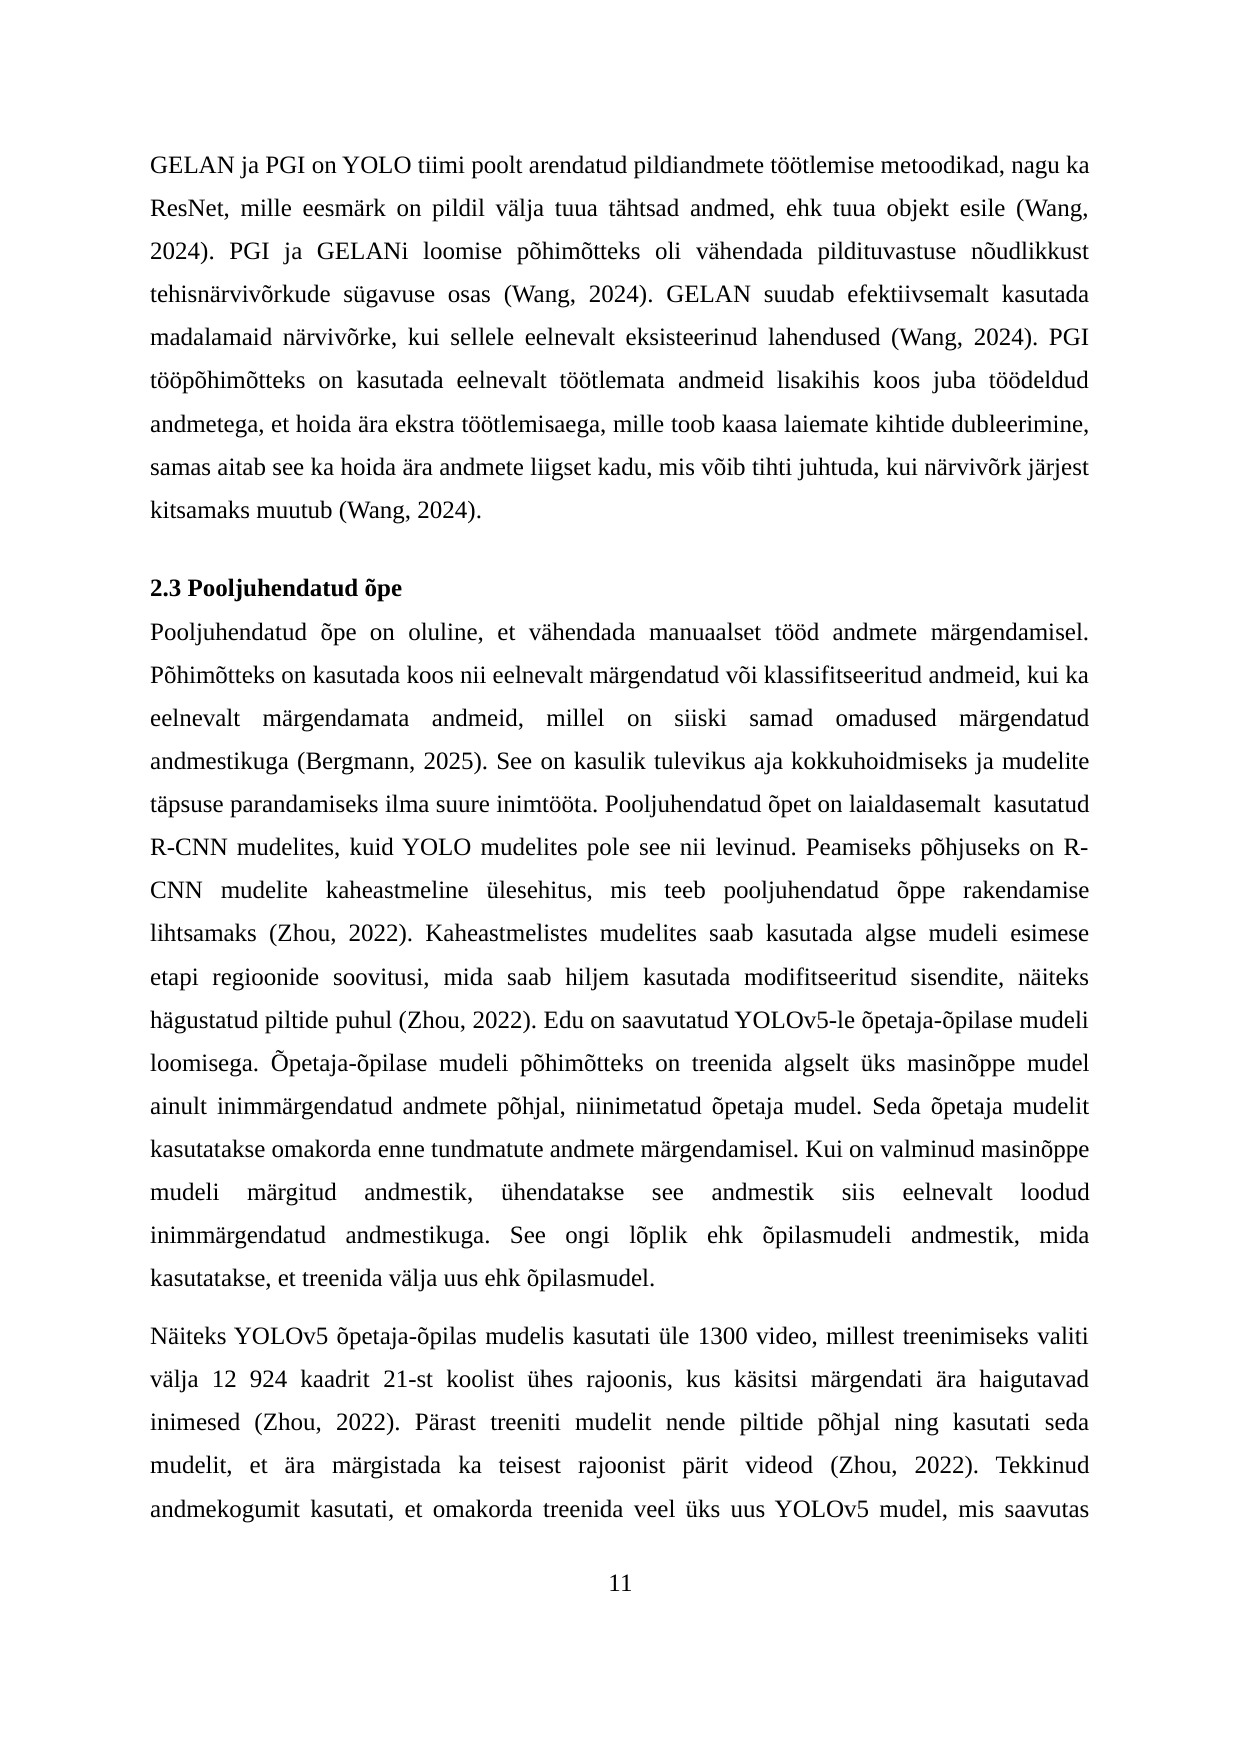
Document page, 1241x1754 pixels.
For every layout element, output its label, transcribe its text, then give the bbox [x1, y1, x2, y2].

text Näiteks YOLOv5 õpetaja-õpilas mudelis kasutati üle 1300 video, millest treenimiseks valiti välja 12 924 kaadrit 21-st koolist ühes rajoonis, kus käsitsi märgendati ära haigutavad inimesed (Zhou, 2022). Pärast treeniti mudelit nende piltide põhjal ning kasutati seda mudelit, et ära märgistada ka teisest rajoonist pärit videod (Zhou, 2022). Tekkinud andmekogumit kasutati, et omakorda treenida veel üks uus YOLOv5 mudel, mis saavutas [150, 1321, 1090, 1522]
text Pooljuhendatud õpe on oluline, et vähendada manuaalset tööd andmete märgendamisel. Põhimõtteks on kasutada koos nii eelnevalt märgendatud või klassifitseeritud andmeid, kui ka eelnevalt märgendamata andmeid, millel on siiski samad omadused märgendatud andmestikuga (Bergmann, 2025). See on kasulik tulevikus aja kokkuhoidmiseks ja mudelite täpsuse parandamiseks ilma suure inimtööta. Pooljuhendatud õpet on laialdasemalt kasutatud R-CNN mudelites, kuid YOLO mudelites pole see nii levinud. Peamiseks põhjuseks on R-CNN mudelite kaheastmeline ülesehitus, mis teeb pooljuhendatud õppe rakendamise lihtsamaks (Zhou, 2022). Kaheastmelistes mudelites saab kasutada algse mudeli esimese etapi regioonide soovitusi, mida saab hiljem kasutada modifitseeritud sisendite, näiteks hägustatud piltide puhul (Zhou, 2022). Edu on saavutatud YOLOv5-le õpetaja-õpilase mudeli loomisega. Õpetaja-õpilase mudeli põhimõtteks on treenida algselt üks masinõppe mudel ainult inimmärgendatud andmete põhjal, niinimetatud õpetaja mudel. Seda õpetaja mudelit kasutatakse omakorda enne tundmatute andmete märgendamisel. Kui on valminud masinõppe mudeli märgitud andmestik, ühendatakse see andmestik siis eelnevalt loodud inimmärgendatud andmestikuga. See ongi lõplik ehk õpilasmudeli andmestik, mida kasutatakse, et treenida välja uus ehk õpilasmudel. [150, 617, 1090, 1292]
subtitle 2.3 Pooljuhendatud õpe [150, 573, 1090, 602]
text GELAN ja PGI on YOLO tiimi poolt arendatud pildiandmete töötlemise metoodikad, nagu ka ResNet, mille eesmärk on pildil välja tuua tähtsad andmed, ehk tuua objekt esile (Wang, 2024). PGI ja GELANi loomise põhimõtteks oli vähendada pildituvastuse nõudlikkust tehisnärvivõrkude sügavuse osas (Wang, 2024). GELAN suudab efektiivsemalt kasutada madalamaid närvivõrke, kui sellele eelnevalt eksisteerinud lahendused (Wang, 2024). PGI tööpõhimõtteks on kasutada eelnevalt töötlemata andmeid lisakihis koos juba töödeldud andmetega, et hoida ära ekstra töötlemisaega, mille toob kaasa laiemate kihtide dubleerimine, samas aitab see ka hoida ära andmete liigset kadu, mis võib tihti juhtuda, kui närvivõrk järjest kitsamaks muutub (Wang, 2024). [150, 150, 1090, 524]
